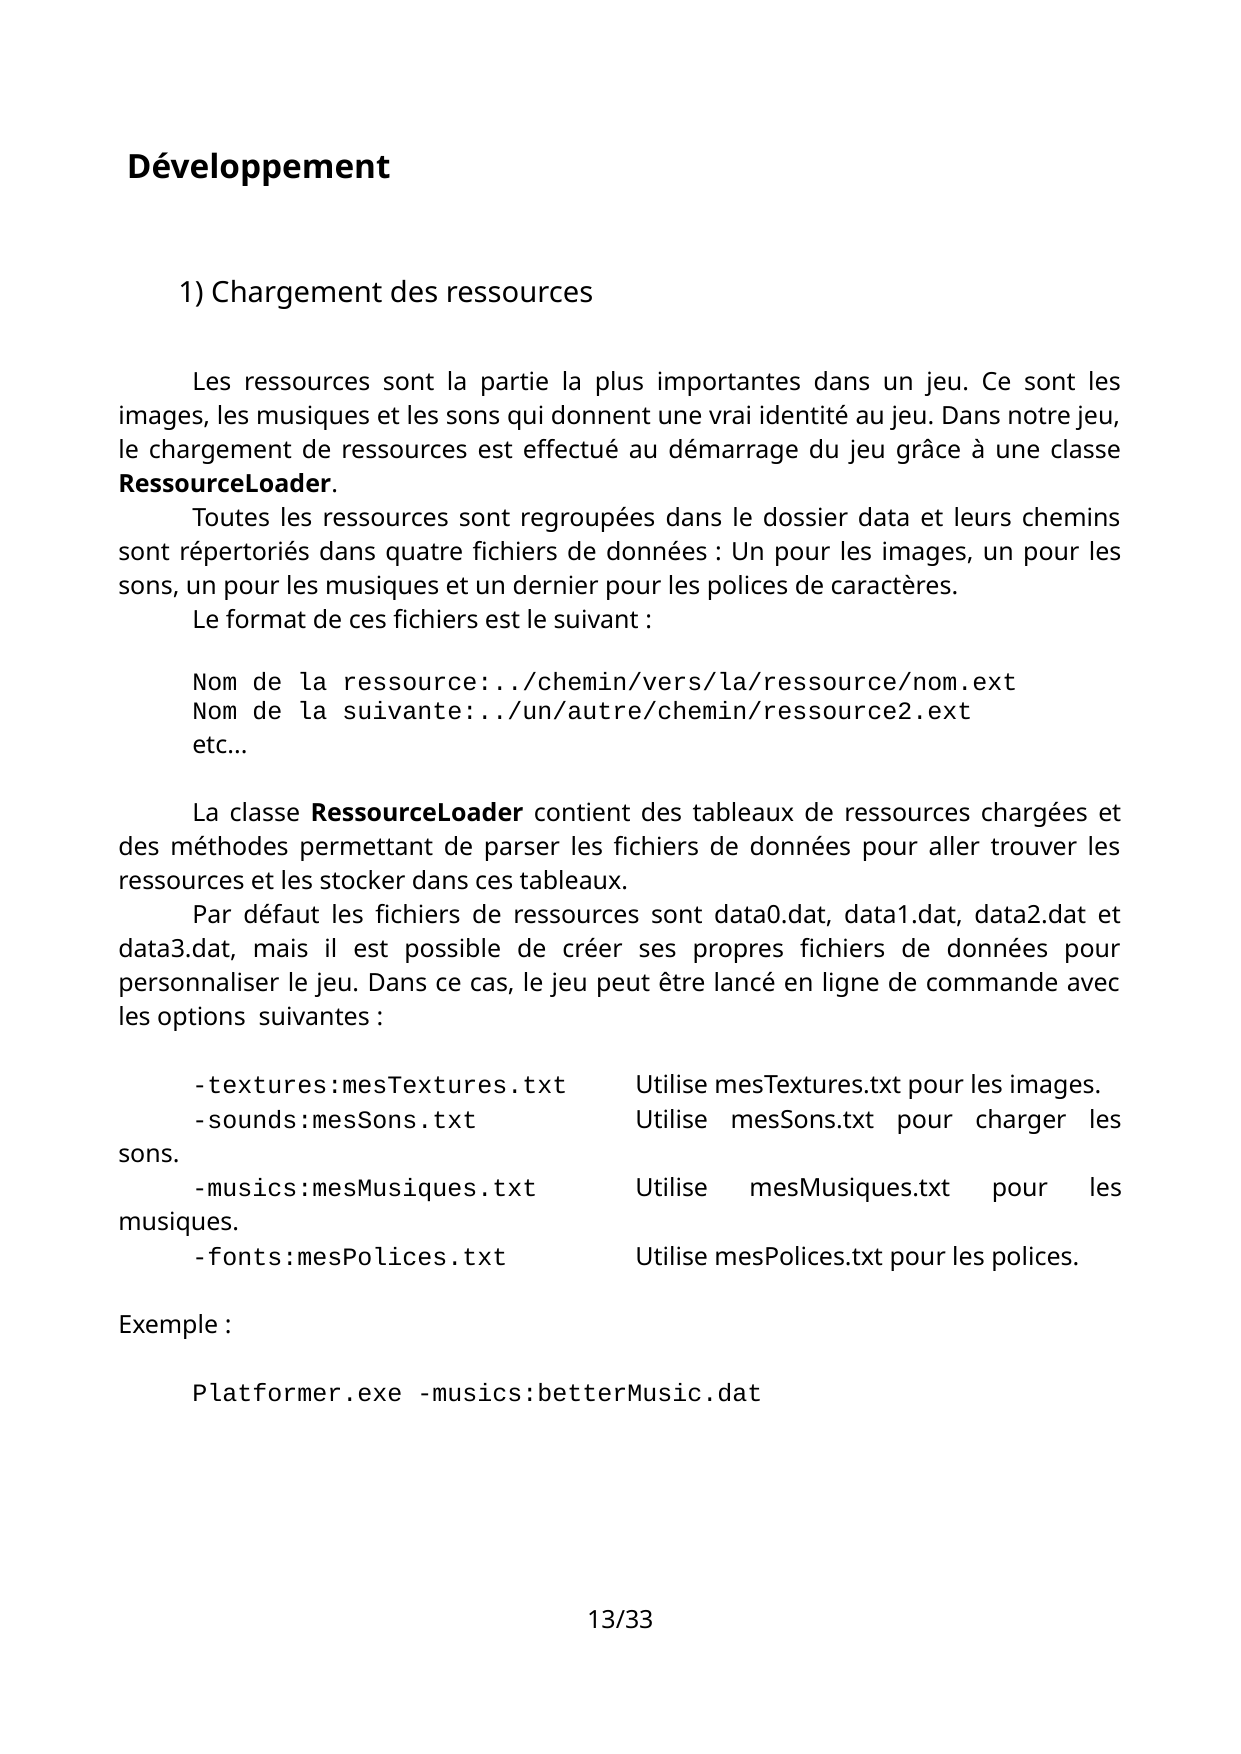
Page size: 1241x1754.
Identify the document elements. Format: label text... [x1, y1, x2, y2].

subtitle Développement [118, 143, 1122, 188]
text Nom de la ressource:../chemin/vers/la/ressource/nom.ext [118, 670, 1122, 698]
text etc... [118, 727, 1122, 761]
text Platformer.exe -musics:betterMusic.dat [118, 1374, 1122, 1409]
text Les ressources sont la partie la plus importantes dans un jeu. Ce sont les images, les musiques et les sons qui donnent une vrai identité au jeu. Dans notre jeu, le chargement de ressources est effectué au démarrage du jeu grâce à une classe RessourceLoader. [118, 363, 1122, 499]
text Le format de ces fichiers est le suivant : [118, 602, 1122, 636]
subtitle 1) Chargement des ressources [118, 271, 1122, 311]
text -sounds:mesSons.txt Utilise mesSons.txt pour charger les sons. [118, 1101, 1122, 1170]
text -musics:mesMusiques.txt Utilise mesMusiques.txt pour les musiques. [118, 1170, 1122, 1238]
text -fonts:mesPolices.txt Utilise mesPolices.txt pour les polices. [118, 1238, 1122, 1272]
text Par défaut les fichiers de ressources sont data0.dat, data1.dat, data2.dat et data3.dat, mais il est possible de créer ses propres fichiers de données pour personnaliser le jeu. Dans ce cas, le jeu peut être lancé en ligne de commande avec les options suivantes : [118, 897, 1122, 1033]
text -textures:mesTextures.txt Utilise mesTextures.txt pour les images. [118, 1067, 1122, 1101]
text Exemple : [118, 1306, 1122, 1341]
text La classe RessourceLoader contient des tableaux de ressources chargées et des méthodes permettant de parser les fichiers de données pour aller trouver les ressources et les stocker dans ces tableaux. [118, 795, 1122, 897]
text Nom de la suivante:../un/autre/chemin/ressource2.ext [118, 698, 1122, 727]
text Toutes les ressources sont regroupées dans le dossier data et leurs chemins sont répertoriés dans quatre fichiers de données : Un pour les images, un pour les sons, un pour les musiques et un dernier pour les polices de caractères. [118, 499, 1122, 602]
